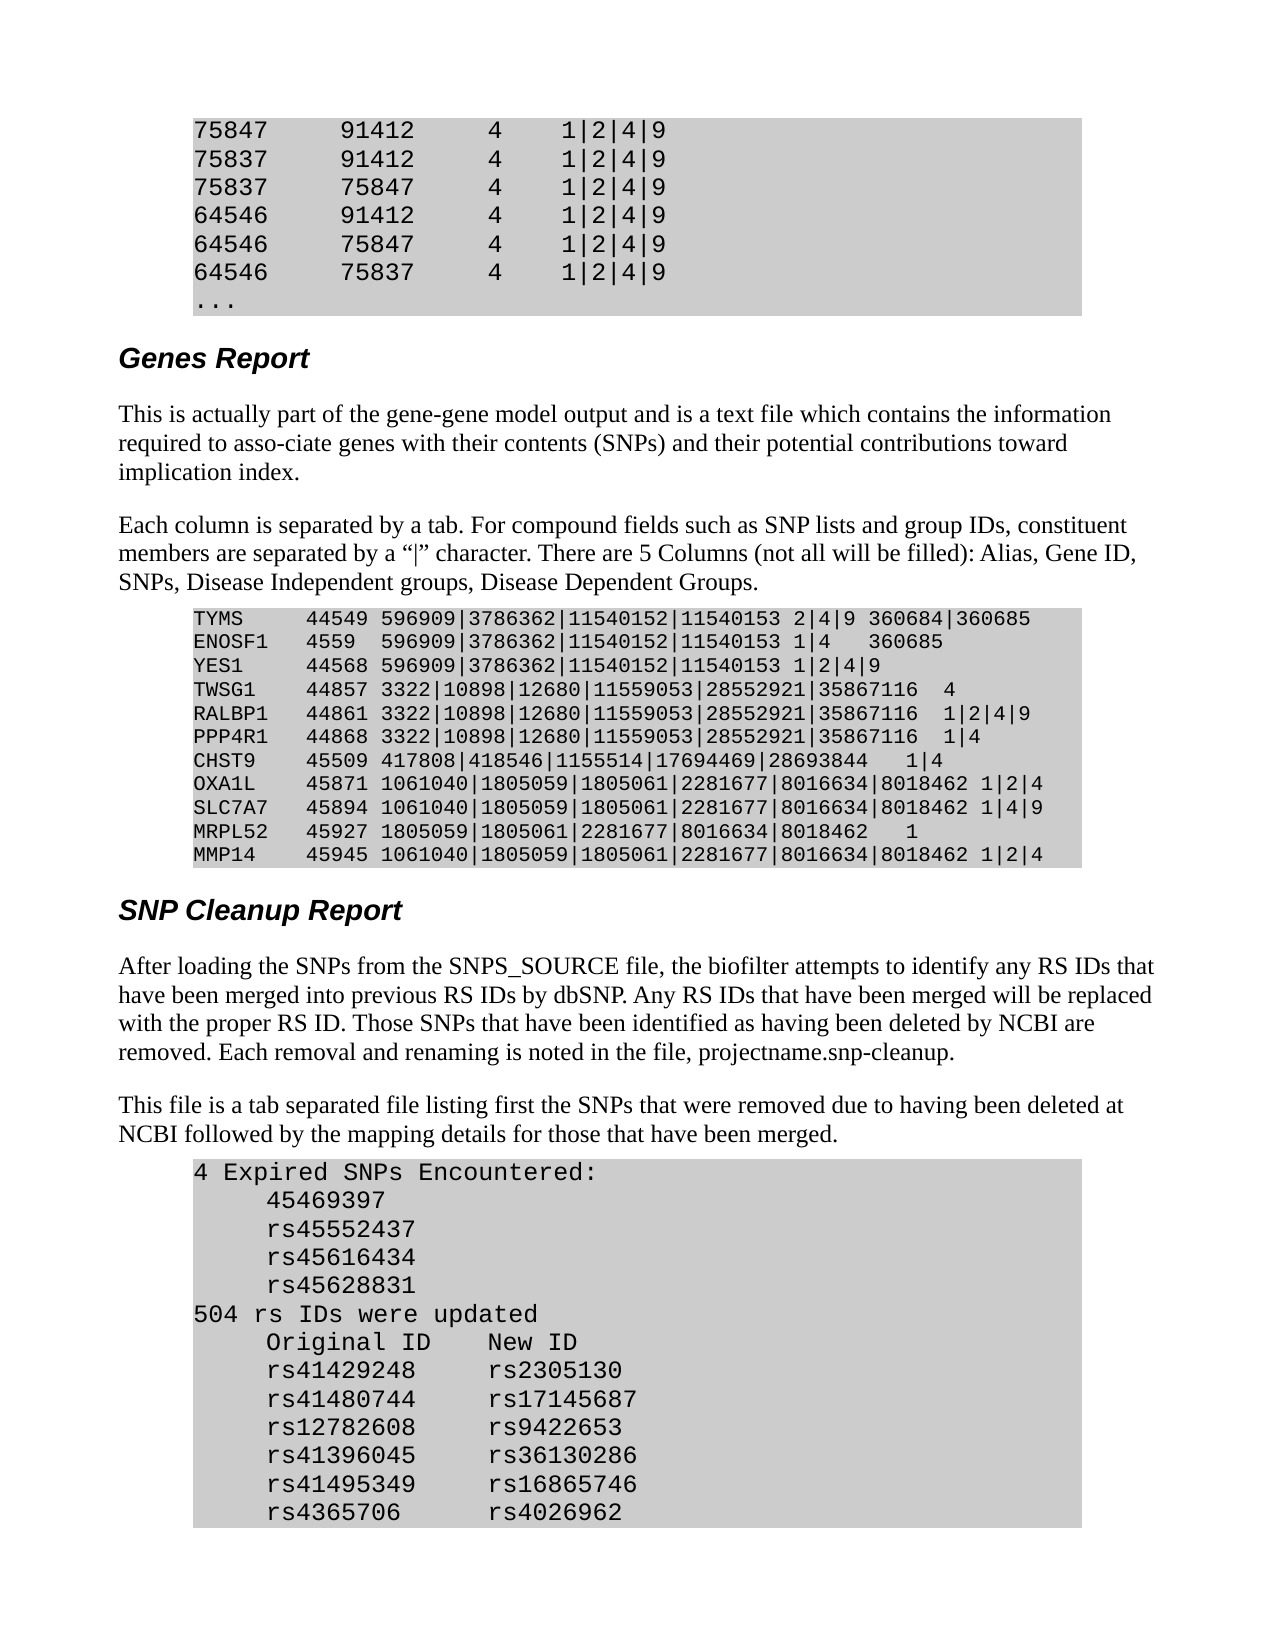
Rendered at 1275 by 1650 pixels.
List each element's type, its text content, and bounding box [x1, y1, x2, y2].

text TYMS 44549 596909|3786362|11540152|11540153 2|4|9 360684|360685 [193, 608, 1082, 632]
subtitle SNP Cleanup Report [118, 893, 1157, 927]
text rs12782608 rs9422653 [193, 1414, 1082, 1443]
text rs41396045 rs36130286 [193, 1443, 1082, 1471]
text 504 rs IDs were updated [193, 1301, 1082, 1329]
subtitle Genes Report [118, 341, 1157, 375]
text 75837 91412 4 1|2|4|9 [193, 146, 1082, 175]
text PPP4R1 44868 3322|10898|12680|11559053|28552921|35867116 1|4 [193, 726, 1082, 750]
text ... [193, 288, 1082, 316]
text 64546 75837 4 1|2|4|9 [193, 260, 1082, 288]
text 64546 75847 4 1|2|4|9 [193, 231, 1082, 260]
text OXA1L 45871 1061040|1805059|1805061|2281677|8016634|8018462 1|2|4 [193, 773, 1082, 797]
text MRPL52 45927 1805059|1805061|2281677|8016634|8018462 1 [193, 821, 1082, 844]
text rs41495349 rs16865746 [193, 1471, 1082, 1499]
text 4 Expired SNPs Encountered: [193, 1159, 1082, 1188]
text TWSG1 44857 3322|10898|12680|11559053|28552921|35867116 4 [193, 679, 1082, 702]
text YES1 44568 596909|3786362|11540152|11540153 1|2|4|9 [193, 655, 1082, 679]
text 75837 75847 4 1|2|4|9 [193, 175, 1082, 203]
text rs45552437 [193, 1216, 1082, 1244]
text Original ID New ID [193, 1329, 1082, 1358]
text rs45628831 [193, 1273, 1082, 1301]
text ENOSF1 4559 596909|3786362|11540152|11540153 1|4 360685 [193, 632, 1082, 655]
text CHST9 45509 417808|418546|1155514|17694469|28693844 1|4 [193, 750, 1082, 773]
text rs41480744 rs17145687 [193, 1386, 1082, 1414]
text rs41429248 rs2305130 [193, 1358, 1082, 1386]
text 64546 91412 4 1|2|4|9 [193, 203, 1082, 231]
text RALBP1 44861 3322|10898|12680|11559053|28552921|35867116 1|2|4|9 [193, 702, 1082, 726]
text This file is a tab separated file listing first the SNPs that were removed due to having been deleted at NCBI followed by the mapping details for those that have been merged. [118, 1090, 1157, 1147]
text rs4365706 rs4026962 [193, 1499, 1082, 1528]
text 45469397 [193, 1188, 1082, 1216]
text Each column is separated by a tab. For compound fields such as SNP lists and group IDs, constituent members are separated by a “|” character. There are 5 Columns (not all will be filled): Alias, Gene ID, SNPs, Disease Independent groups, Disease Dependent Groups. [118, 510, 1157, 596]
text SLC7A7 45894 1061040|1805059|1805061|2281677|8016634|8018462 1|4|9 [193, 797, 1082, 821]
text rs45616434 [193, 1244, 1082, 1273]
text MMP14 45945 1061040|1805059|1805061|2281677|8016634|8018462 1|2|4 [193, 844, 1082, 868]
text After loading the SNPs from the SNPS_SOURCE file, the biofilter attempts to identify any RS IDs that have been merged into previous RS IDs by dbSNP. Any RS IDs that have been merged will be replaced with the proper RS ID. Those SNPs that have been identified as having been deleted by NCBI are removed. Each removal and renaming is noted in the file, projectname.snp-cleanup. [118, 951, 1157, 1066]
text 75847 91412 4 1|2|4|9 [193, 118, 1082, 146]
text This is actually part of the gene-gene model output and is a text file which contains the information required to asso-ciate genes with their contents (SNPs) and their potential contributions toward implication index. [118, 399, 1157, 486]
